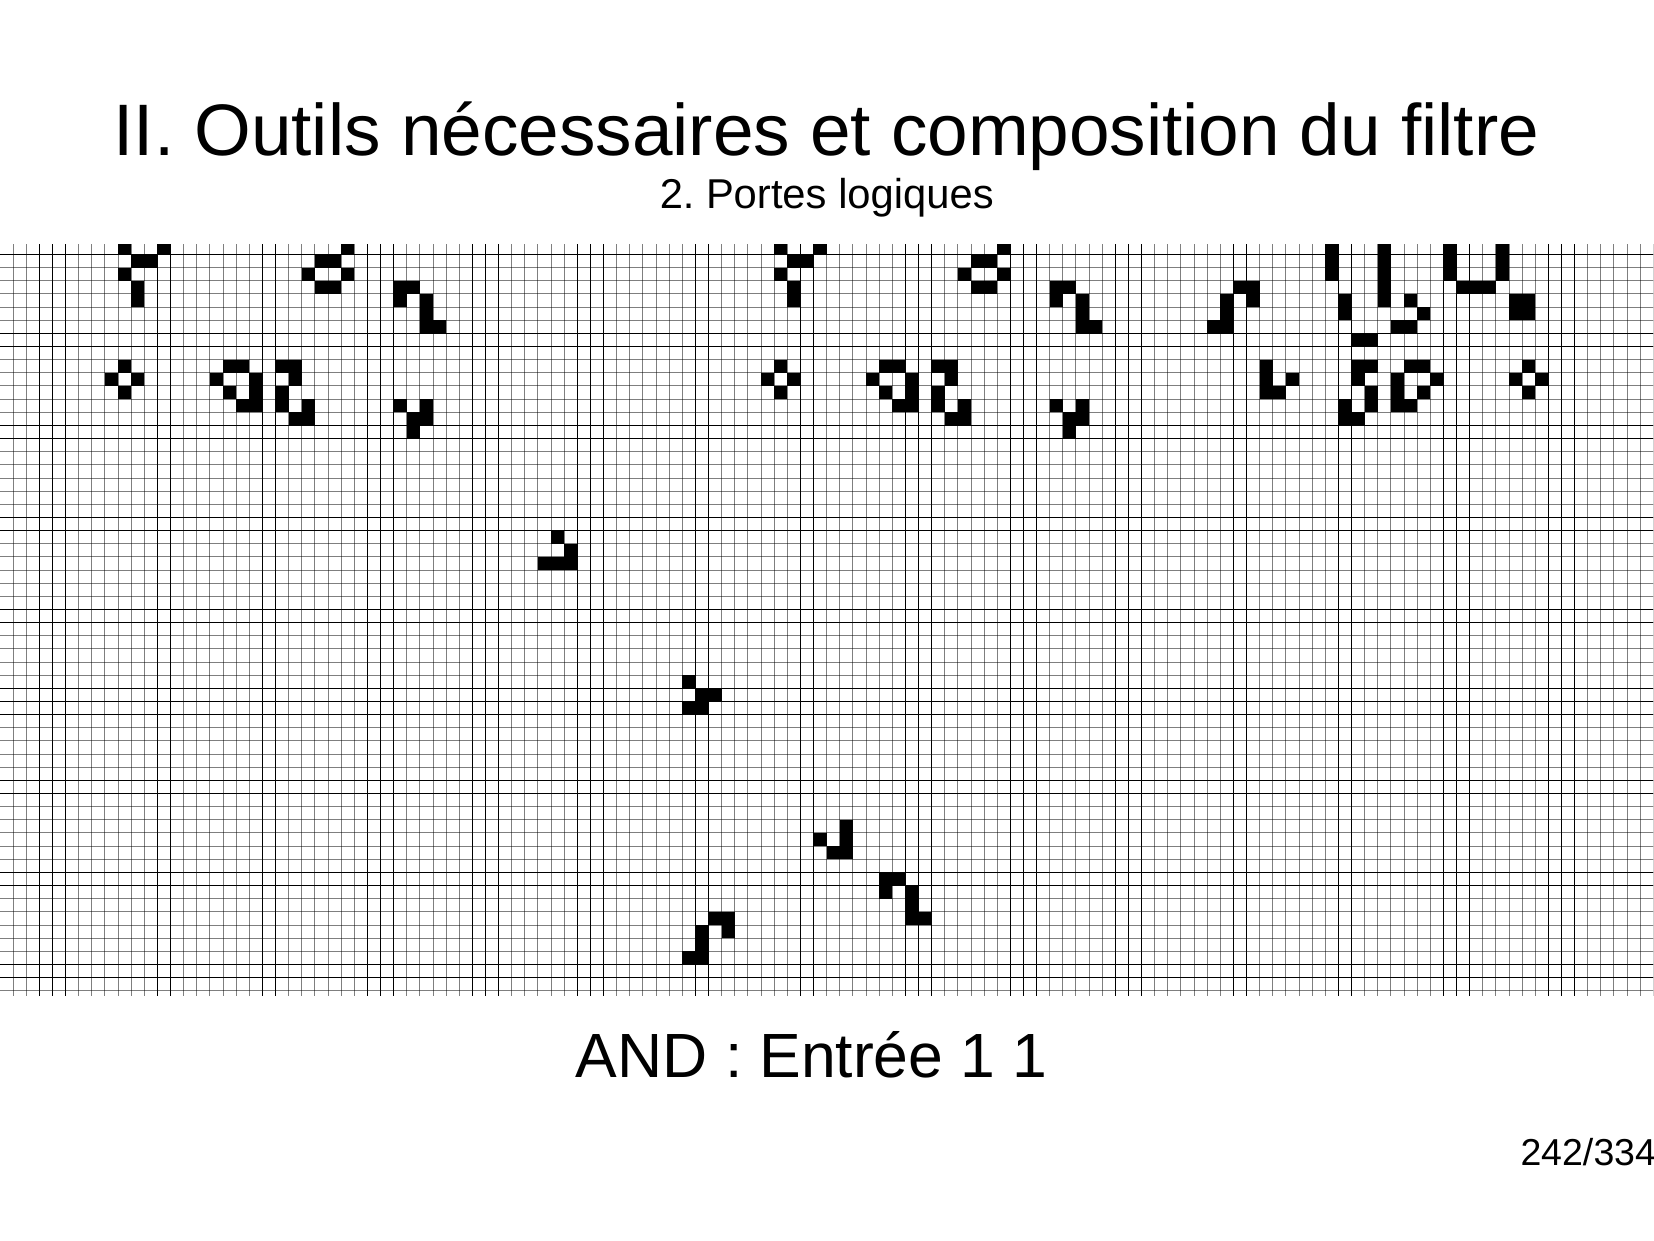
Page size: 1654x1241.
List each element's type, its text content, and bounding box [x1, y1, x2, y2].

picture [0, 244, 1654, 996]
title II. Outils nécessaires et composition du filtre 2. Portes logiques [82, 49, 1571, 257]
text_box <number>/334 [1505, 1124, 1654, 1182]
text_box AND : Entrée 1 1 [561, 1013, 1063, 1099]
